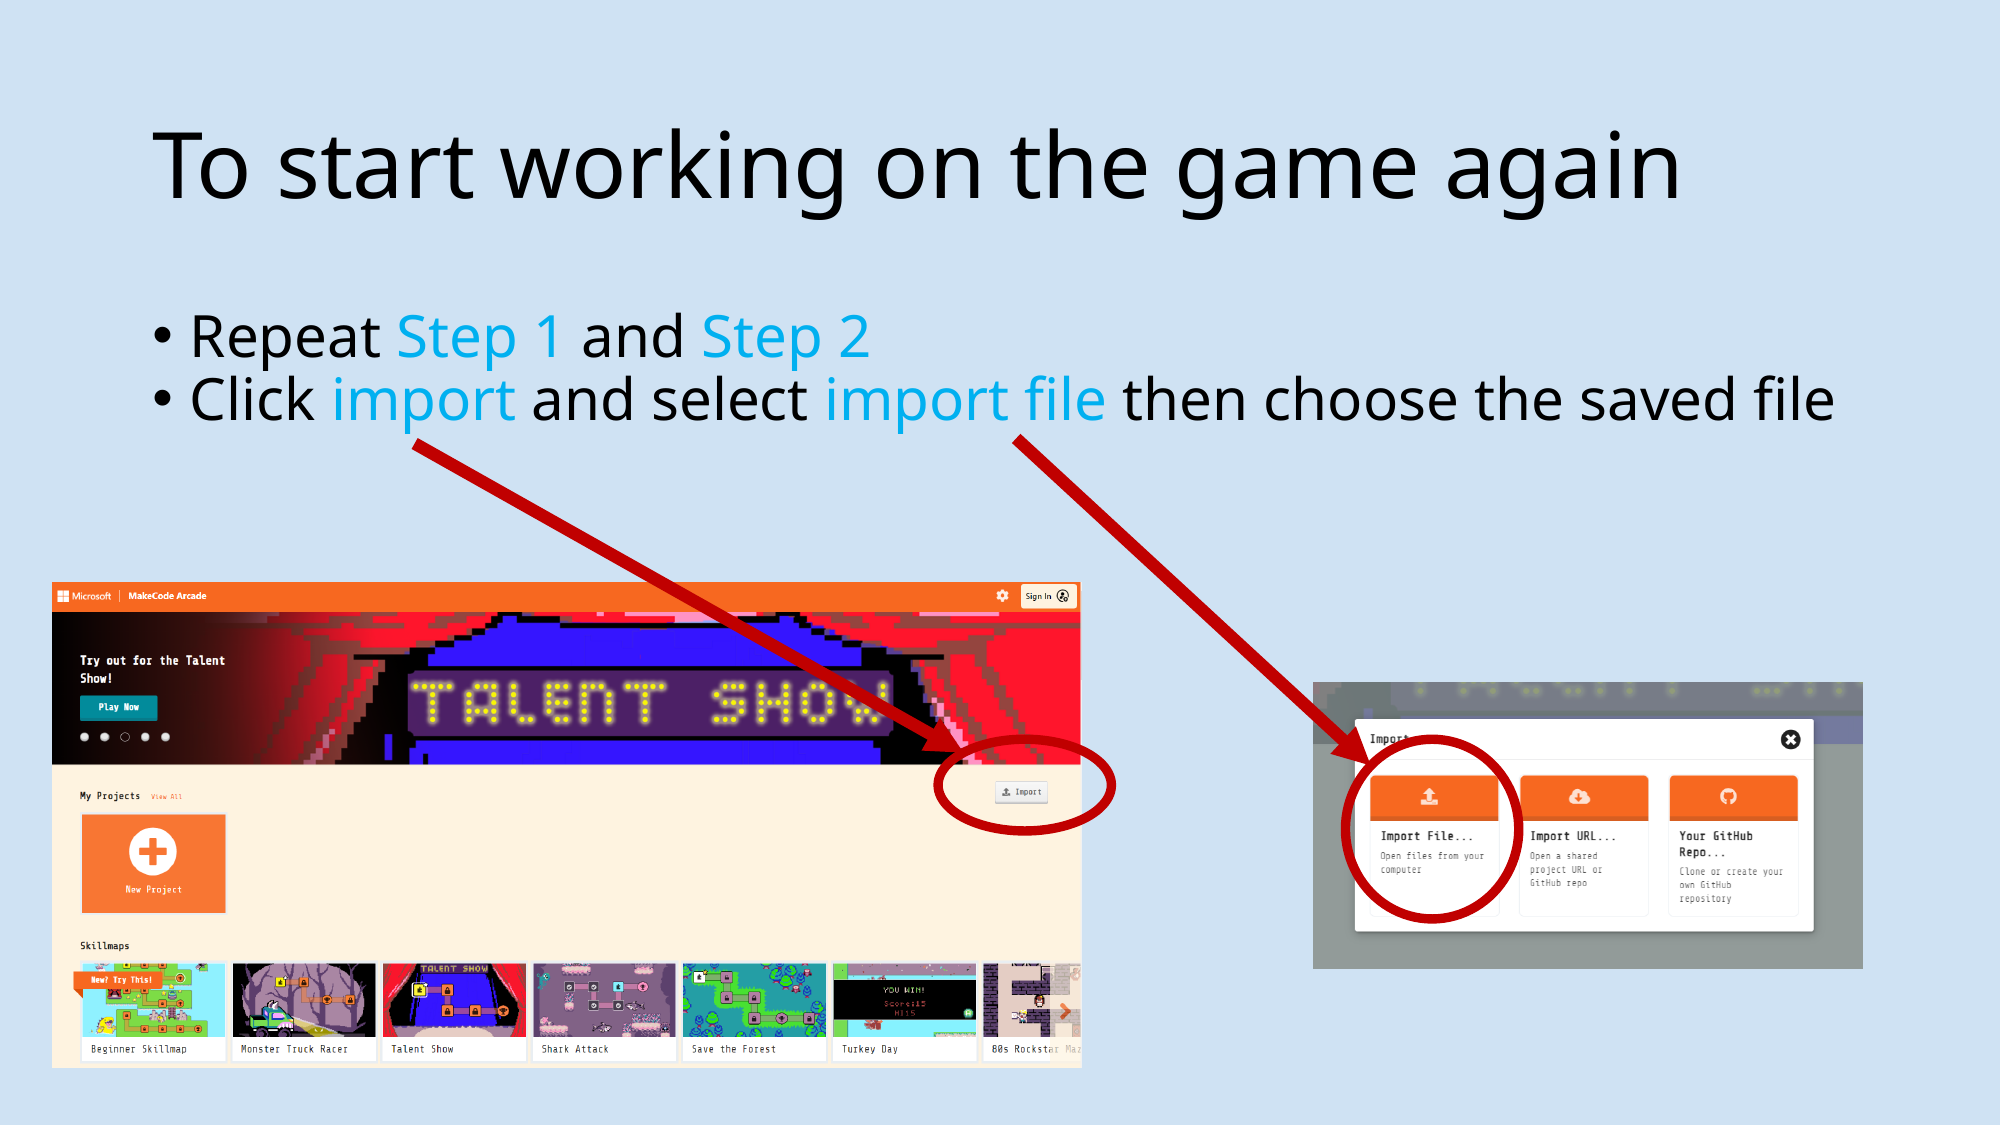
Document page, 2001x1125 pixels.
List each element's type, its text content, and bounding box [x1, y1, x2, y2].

picture [52, 582, 1082, 1068]
picture [1351, 744, 1514, 914]
list Repeat Step 1 and Step 2 Click import and select import file then choose the saved file [137, 299, 1929, 1014]
picture [1313, 682, 1863, 969]
title To start working on the game again [137, 59, 1863, 278]
